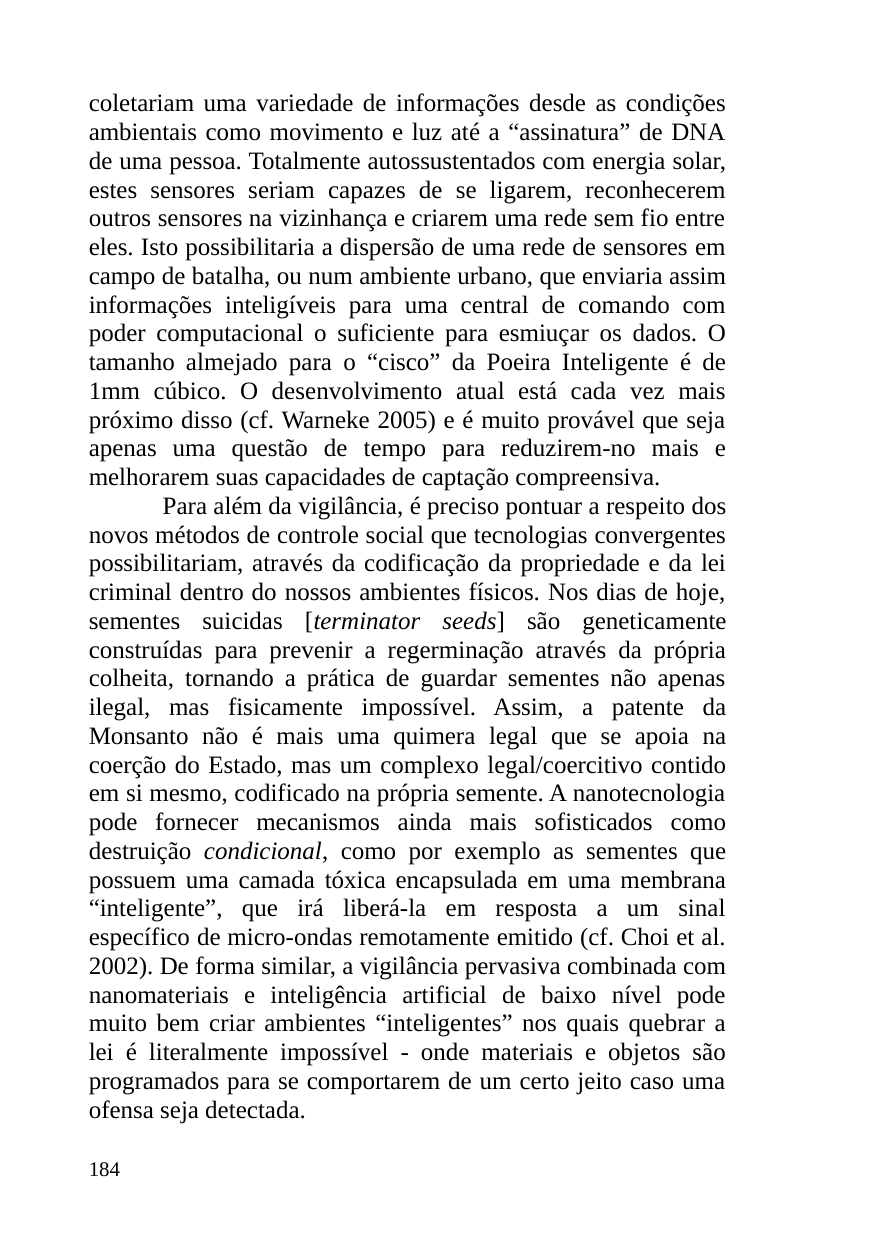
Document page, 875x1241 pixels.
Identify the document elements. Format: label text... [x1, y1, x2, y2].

text Para além da vigilância, é preciso pontuar a respeito dos novos métodos de controle social que tecnologias convergentes possibilitariam, através da codificação da propriedade e da lei criminal dentro do nossos ambientes físicos. Nos dias de hoje, sementes suicidas [terminator seeds] são geneticamente construídas para prevenir a regerminação através da própria colheita, tornando a prática de guardar sementes não apenas ilegal, mas fisicamente impossível. Assim, a patente da Monsanto não é mais uma quimera legal que se apoia na coerção do Estado, mas um complexo legal/coercitivo contido em si mesmo, codificado na própria semente. A nanotecnologia pode fornecer mecanismos ainda mais sofisticados como destruição condicional, como por exemplo as sementes que possuem uma camada tóxica encapsulada em uma membrana “inteligente”, que irá liberá-la em resposta a um sinal específico de micro-ondas remotamente emitido (cf. Choi et al. 2002). De forma similar, a vigilância pervasiva combinada com nanomateriais e inteligência artificial de baixo nível pode muito bem criar ambientes “inteligentes” nos quais quebrar a lei é literalmente impossível - onde materiais e objetos são programados para se comportarem de um certo jeito caso uma ofensa seja detectada. [88, 491, 726, 1123]
text coletariam uma variedade de informações desde as condições ambientais como movimento e luz até a “assinatura” de DNA de uma pessoa. Totalmente autossustentados com energia solar, estes sensores seriam capazes de se ligarem, reconhecerem outros sensores na vizinhança e criarem uma rede sem fio entre eles. Isto possibilitaria a dispersão de uma rede de sensores em campo de batalha, ou num ambiente urbano, que enviaria assim informações inteligíveis para uma central de comando com poder computacional o suficiente para esmiuçar os dados. O tamanho almejado para o “cisco” da Poeira Inteligente é de 1mm cúbico. O desenvolvimento atual está cada vez mais próximo disso (cf. Warneke 2005) e é muito provável que seja apenas uma questão de tempo para reduzirem-no mais e melhorarem suas capacidades de captação compreensiva. [88, 88, 726, 491]
